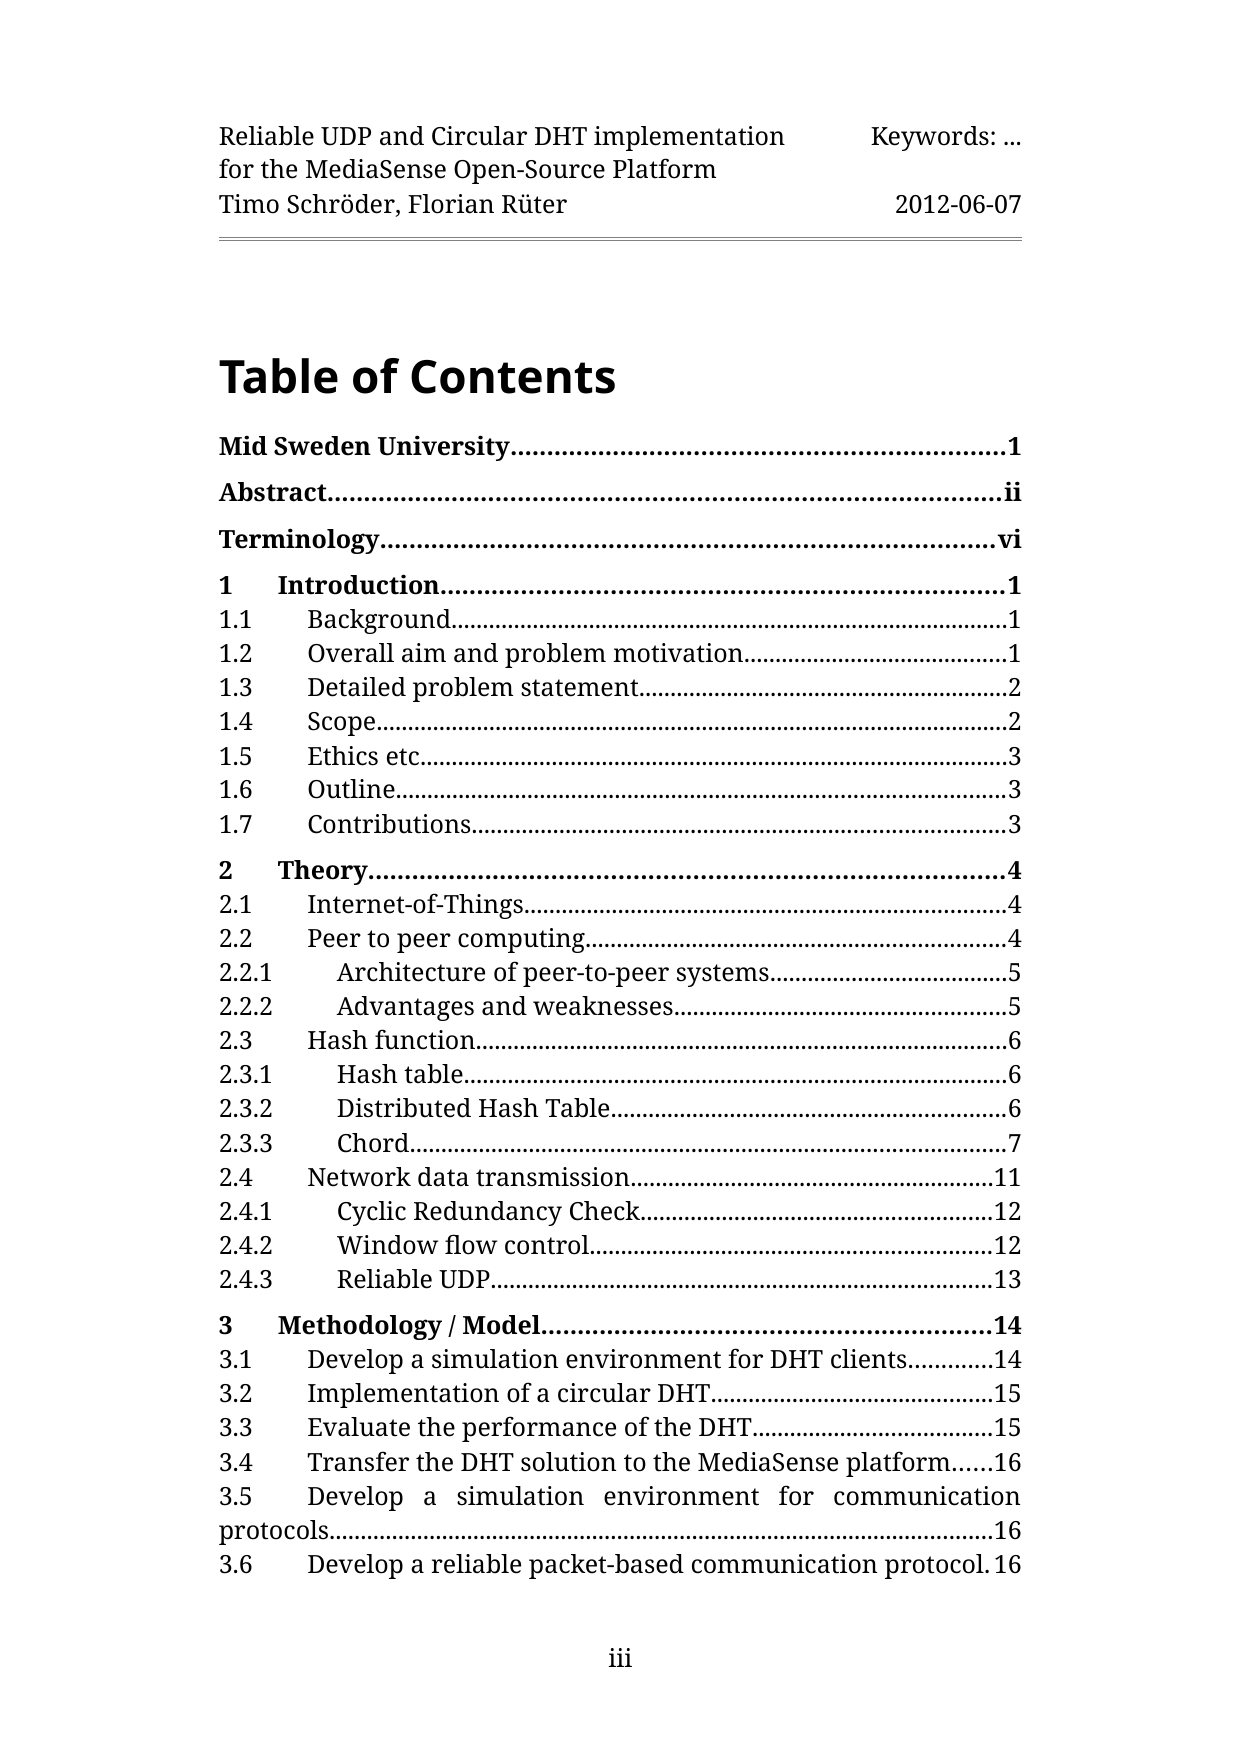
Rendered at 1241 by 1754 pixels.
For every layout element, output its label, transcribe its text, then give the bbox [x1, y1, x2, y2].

text 2.2 Peer to peer computing 4 [218, 921, 1022, 955]
text 1.3 Detailed problem statement 2 [218, 670, 1022, 704]
text 2.4 Network data transmission 11 [218, 1159, 1022, 1193]
text 1.2 Overall aim and problem motivation 1 [218, 636, 1022, 670]
text 3.4 Transfer the DHT solution to the MediaSense platform 16 [218, 1444, 1022, 1478]
text 2.4.2 Window flow control 12 [218, 1227, 1022, 1261]
text 2.3.3 Chord 7 [218, 1125, 1022, 1159]
text 3.5 Develop a simulation environment for communication protocols 16 [218, 1478, 1022, 1546]
text 3.6 Develop a reliable packet-based communication protocol 16 [218, 1546, 1022, 1580]
text 3.2 Implementation of a circular DHT 15 [218, 1376, 1022, 1410]
text 1.5 Ethics etc 3 [218, 738, 1022, 772]
text 1 Introduction 1 [218, 568, 1022, 602]
text 1.4 Scope 2 [218, 704, 1022, 738]
text 3.1 Develop a simulation environment for DHT clients 14 [218, 1342, 1022, 1376]
text 2.2.1 Architecture of peer-to-peer systems 5 [218, 955, 1022, 989]
text 2.2.2 Advantages and weaknesses 5 [218, 989, 1022, 1023]
text 3 Methodology / Model 14 [218, 1308, 1022, 1342]
text 2 Theory 4 [218, 853, 1022, 887]
text 1.7 Contributions 3 [218, 806, 1022, 840]
text Mid Sweden University 1 [218, 428, 1022, 462]
text 2.3.2 Distributed Hash Table 6 [218, 1091, 1022, 1125]
text 2.3 Hash function 6 [218, 1023, 1022, 1057]
text 1.1 Background 1 [218, 602, 1022, 636]
text 2.1 Internet-of-Things 4 [218, 887, 1022, 921]
text 2.3.1 Hash table 6 [218, 1057, 1022, 1091]
text 3.3 Evaluate the performance of the DHT 15 [218, 1410, 1022, 1444]
subtitle Table of Contents [218, 344, 1022, 407]
text 1.6 Outline 3 [218, 772, 1022, 806]
text Terminology vi [218, 521, 1022, 555]
text Abstract ii [218, 475, 1022, 509]
text 2.4.1 Cyclic Redundancy Check 12 [218, 1193, 1022, 1227]
text 2.4.3 Reliable UDP 13 [218, 1261, 1022, 1296]
